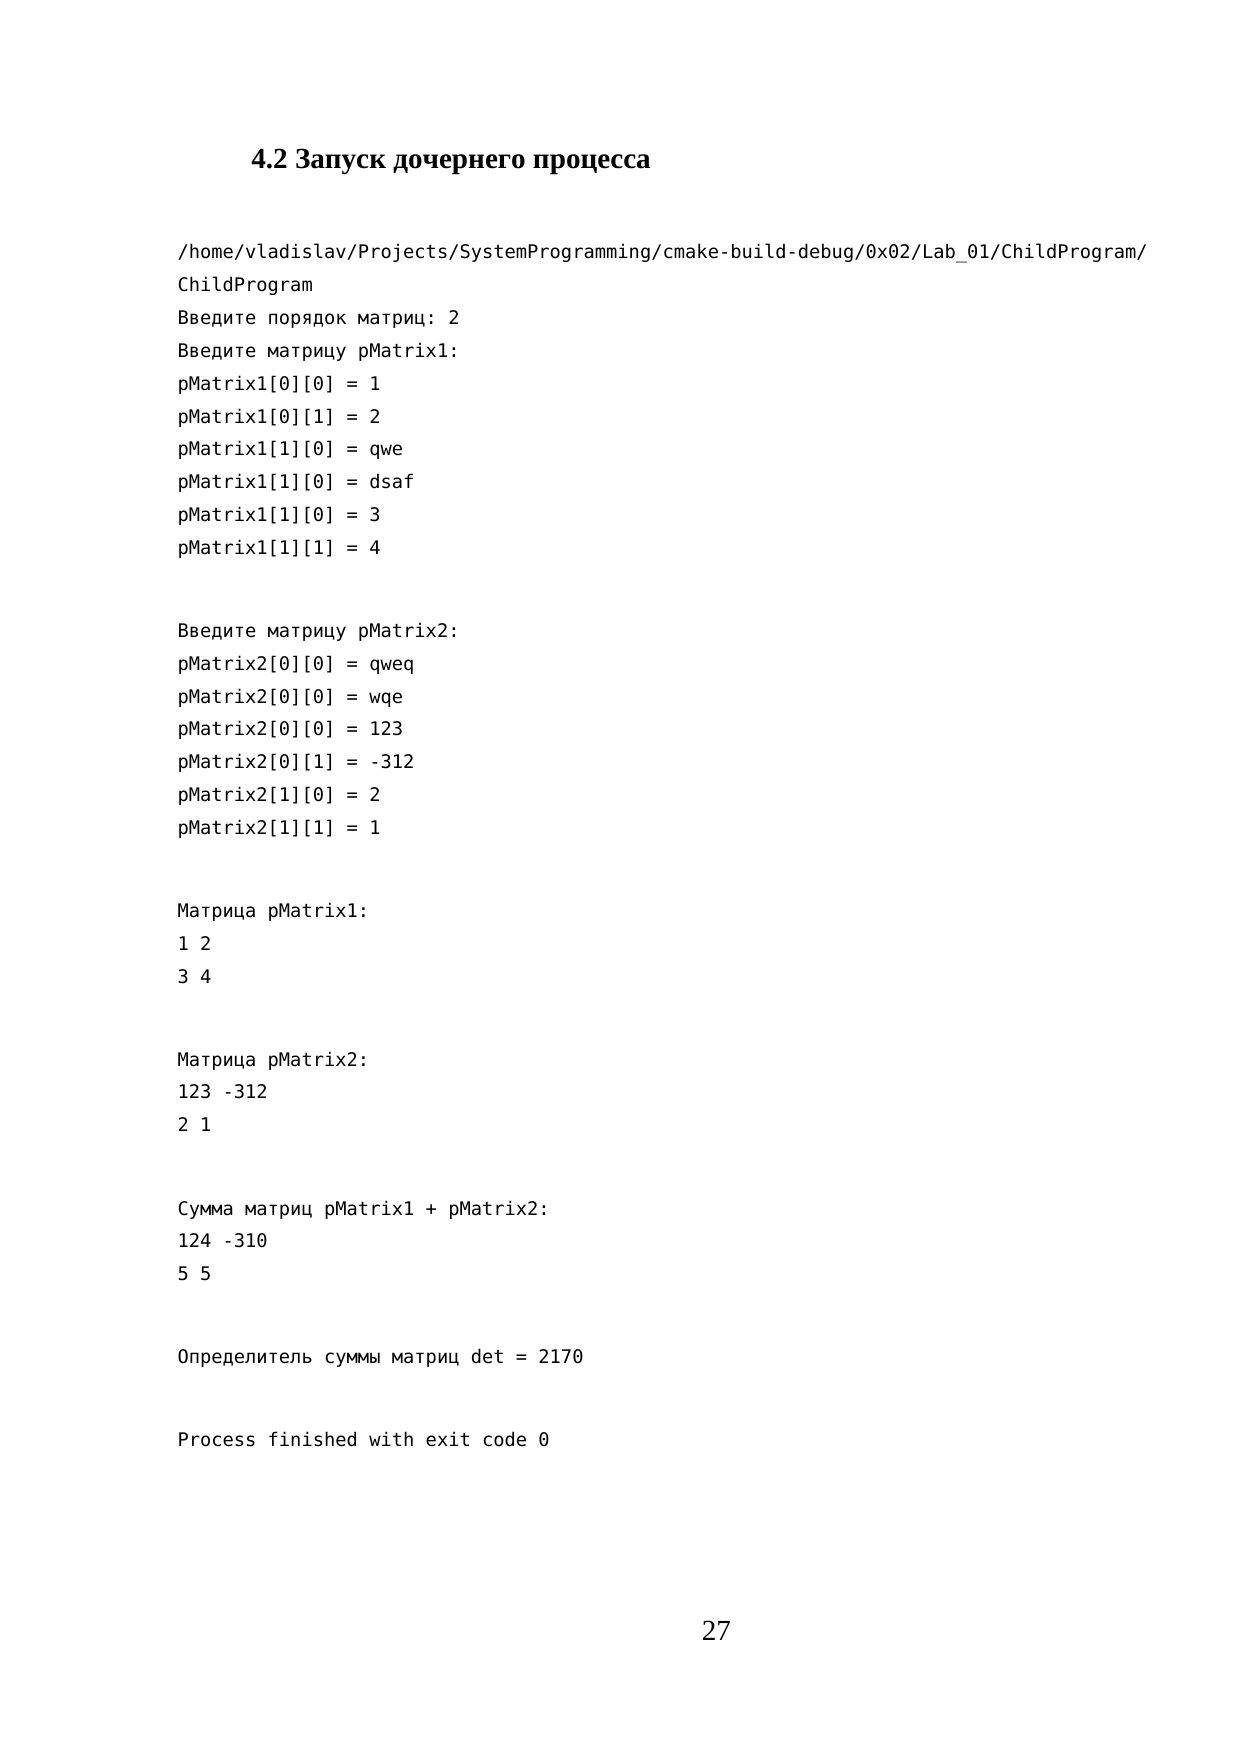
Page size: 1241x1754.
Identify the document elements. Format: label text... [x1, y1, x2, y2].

subtitle Запуск дочернего процесса [177, 141, 1181, 174]
text /home/vladislav/Projects/SystemProgramming/cmake-build-debug/0x02/Lab_01/ChildProgram/ChildProgram Введите порядок матриц: 2 Введите матрицу pMatrix1: pMatrix1[0][0] = 1 pMatrix1[0][1] = 2 pMatrix1[1][0] = qwe pMatrix1[1][0] = dsaf pMatrix1[1][0] = 3 pMatrix1[1][1] = 4 Введите матрицу pMatrix2: pMatrix2[0][0] = qweq pMatrix2[0][0] = wqe pMatrix2[0][0] = 123 pMatrix2[0][1] = -312 pMatrix2[1][0] = 2 pMatrix2[1][1] = 1 Матрица pMatrix1: 1 2 3 4 Матрица pMatrix2: 123 -312 2 1 Сумма матриц pMatrix1 + pMatrix2: 124 -310 5 5 Определитель суммы матриц det = 2170 Process finished with exit code 0 [177, 242, 1181, 1502]
